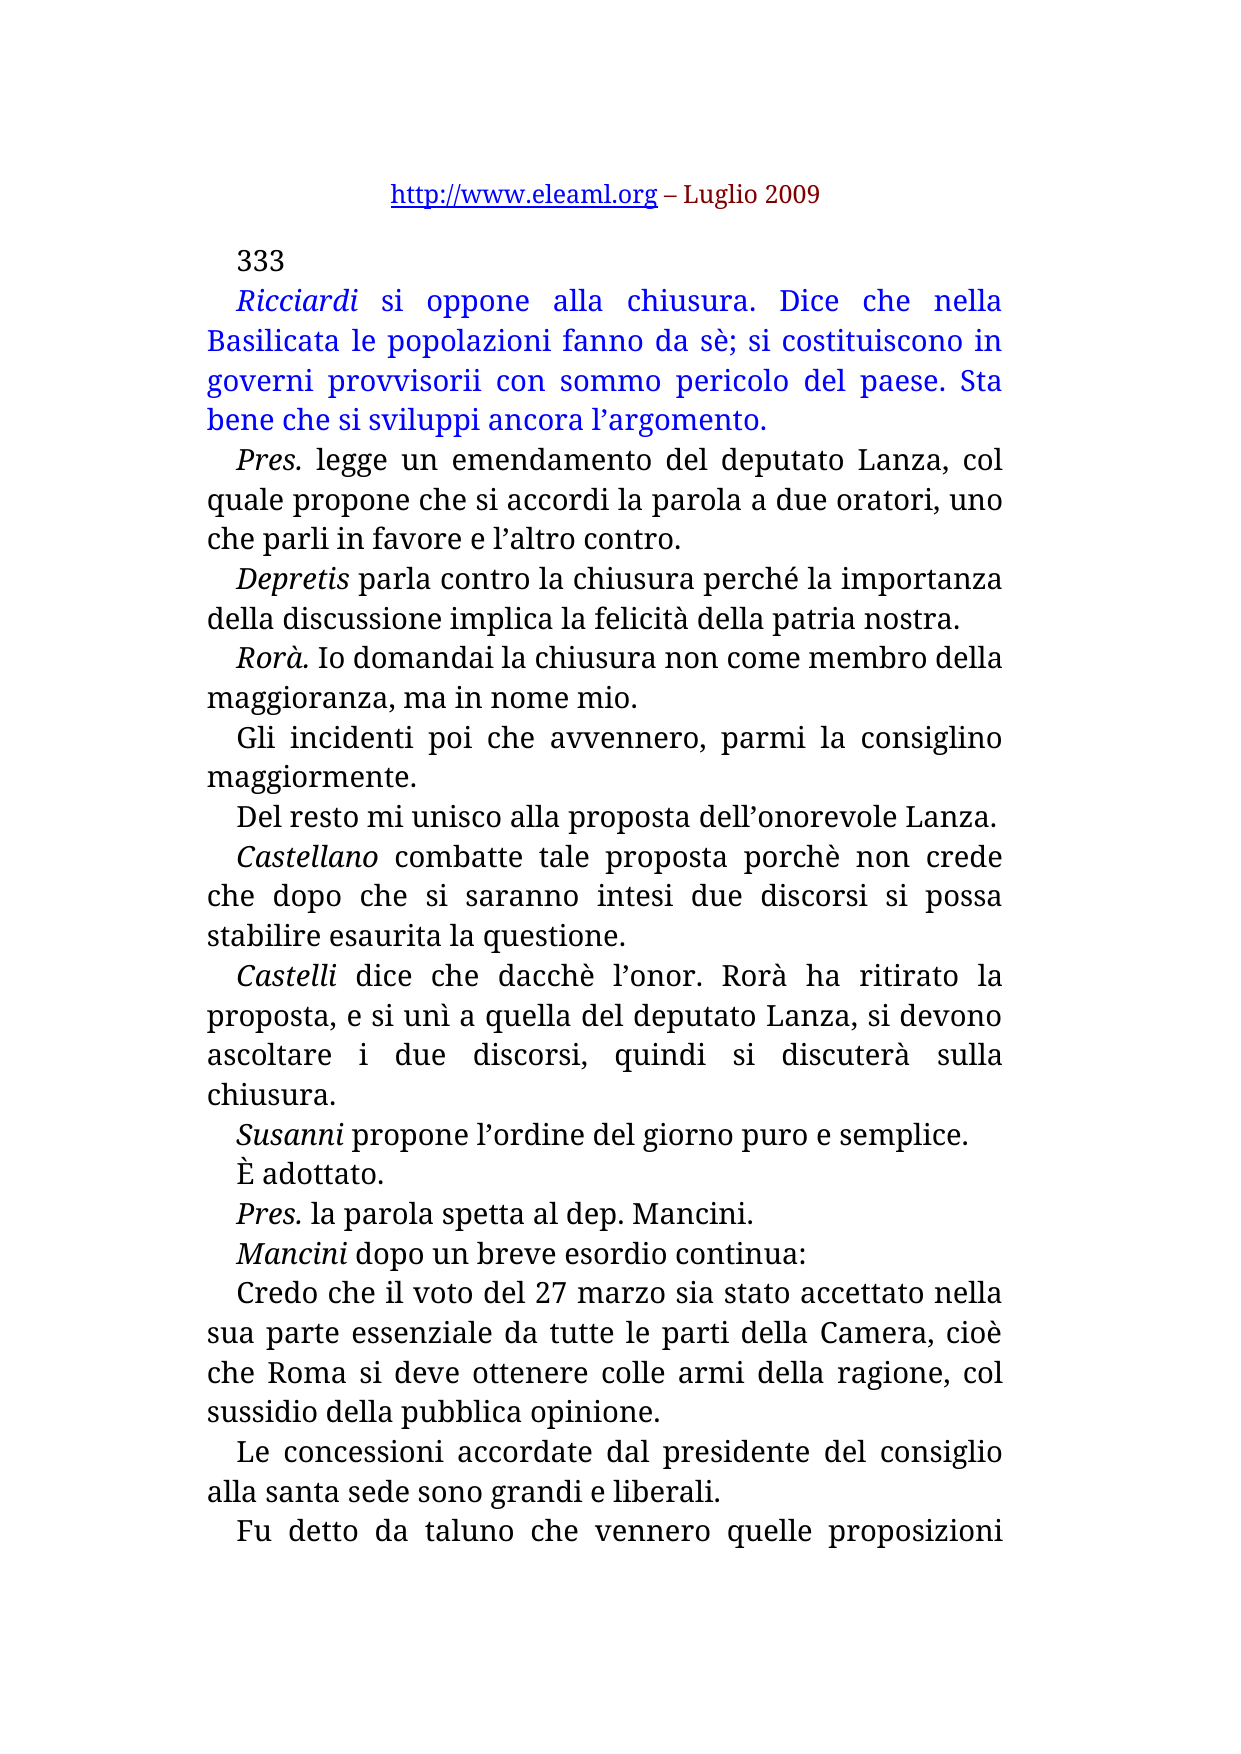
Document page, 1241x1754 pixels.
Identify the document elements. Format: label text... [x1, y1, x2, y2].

text Ricciardi si oppone alla chiusura. Dice che nella Basilicata le popolazioni fanno da sè; si costituiscono in governi provvisorii con sommo pericolo del paese. Sta bene che si sviluppi ancora l’argomento. [207, 280, 1004, 439]
text Del resto mi unisco alla proposta dell’onorevole Lanza. [207, 796, 1004, 836]
text Le concessioni accordate dal presidente del consiglio alla santa sede sono grandi e liberali. [207, 1431, 1004, 1511]
text Pres. la parola spetta al dep. Mancini. [207, 1193, 1004, 1233]
text Pres. legge un emendamento del deputato Lanza, col quale propone che si accordi la parola a due oratori, uno che parli in favore e l’altro contro. [207, 439, 1004, 558]
text Gli incidenti poi che avvennero, parmi la consiglino maggiormente. [207, 717, 1004, 796]
text È adottato. [207, 1153, 1004, 1193]
text Castellano combatte tale proposta porchè non crede che dopo che si saranno intesi due discorsi si possa stabilire esaurita la questione. [207, 836, 1004, 955]
text Susanni propone l’ordine del giorno puro e semplice. [207, 1114, 1004, 1153]
text Depretis parla contro la chiusura perché la importanza della discussione implica la felicità della patria nostra. [207, 558, 1004, 638]
text Fu detto da taluno che vennero quelle proposizioni [207, 1511, 1004, 1550]
text 333 [207, 241, 1004, 280]
text Castelli dice che dacchè l’onor. Rorà ha ritirato la proposta, e si unì a quella del deputato Lanza, si devono ascoltare i due discorsi, quindi si discuterà sulla chiusura. [207, 955, 1004, 1114]
text Mancini dopo un breve esordio continua: [207, 1233, 1004, 1273]
text Credo che il voto del 27 marzo sia stato accettato nella sua parte essenziale da tutte le parti della Camera, cioè che Roma si deve ottenere colle armi della ragione, col sussidio della pubblica opinione. [207, 1273, 1004, 1431]
text Rorà. Io domandai la chiusura non come membro della maggioranza, ma in nome mio. [207, 638, 1004, 717]
